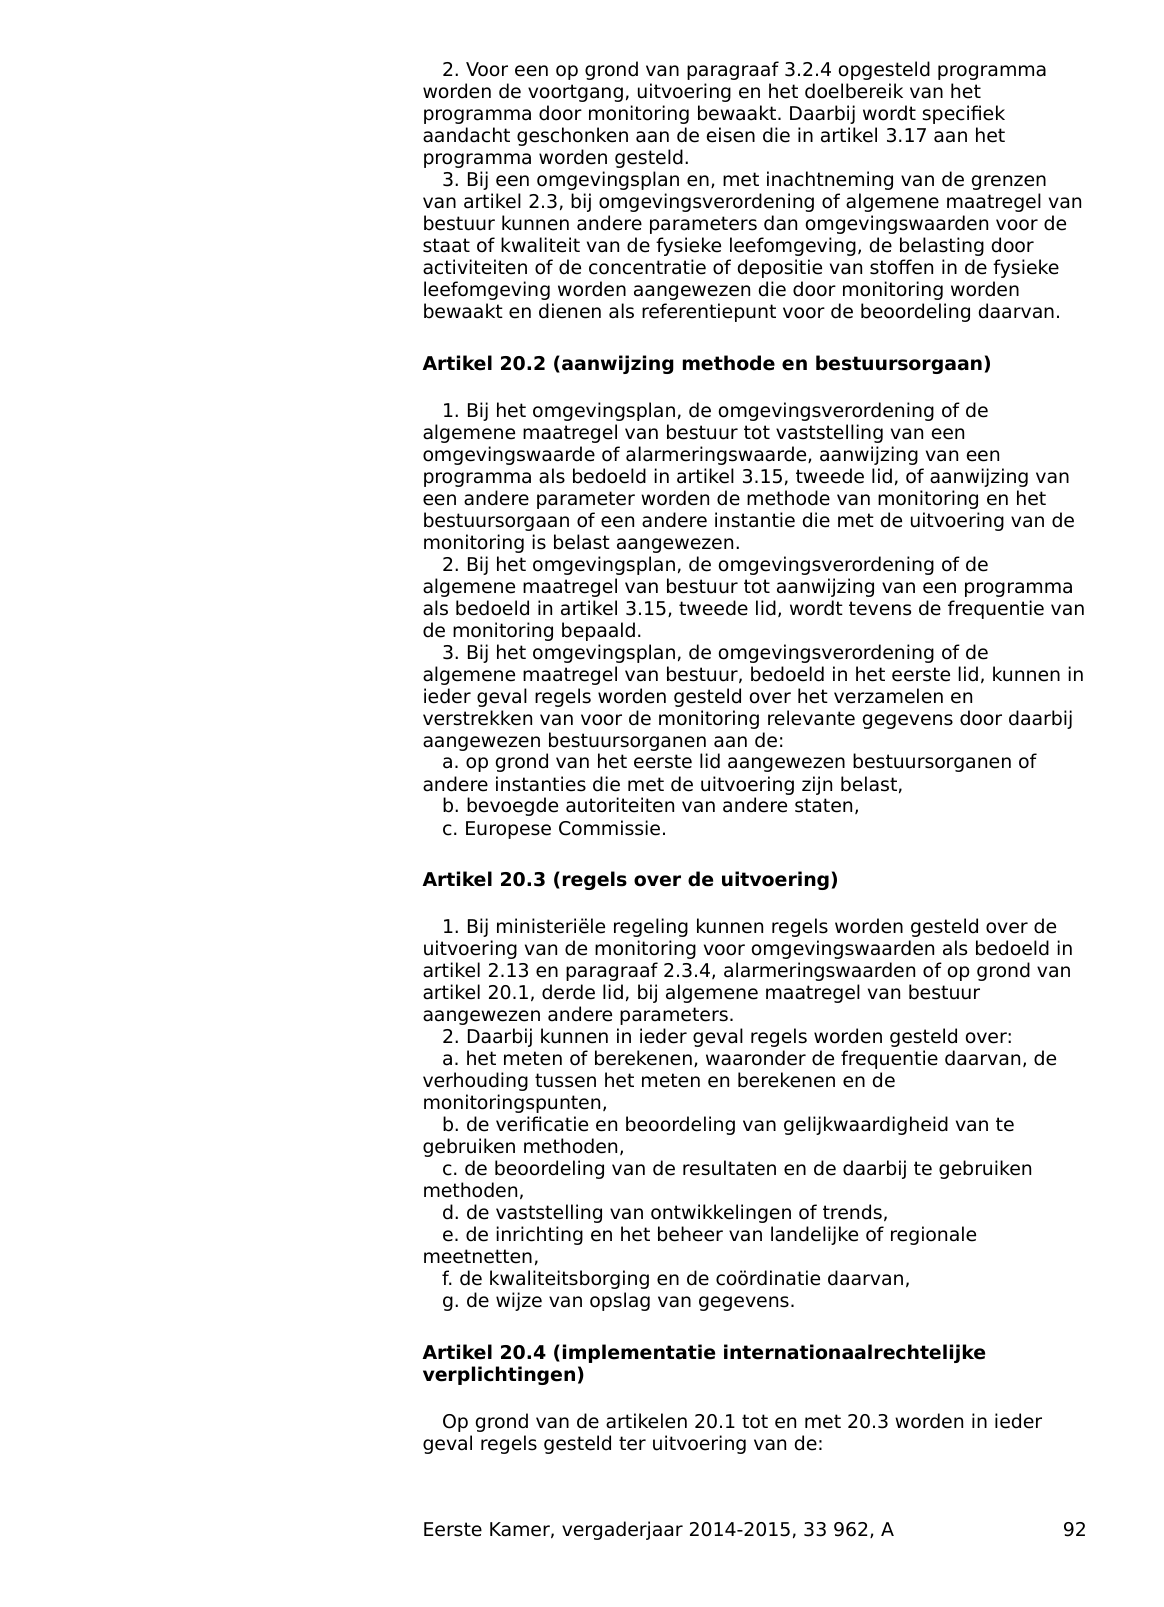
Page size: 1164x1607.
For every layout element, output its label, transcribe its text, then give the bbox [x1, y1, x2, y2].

subtitle Artikel 20.2 (aanwijzing methode en bestuursorgaan) [422, 353, 1087, 375]
text c. Europese Commissie. [422, 817, 1087, 839]
text 1. Bij het omgevingsplan, de omgevingsverordening of de algemene maatregel van bestuur tot vaststelling van een omgevingswaarde of alarmeringswaarde, aanwijzing van een programma als bedoeld in artikel 3.15, tweede lid, of aanwijzing van een andere parameter worden de methode van monitoring en het bestuursorgaan of een andere instantie die met de uitvoering van de monitoring is belast aangewezen. [422, 400, 1087, 554]
text 2. Voor een op grond van paragraaf 3.2.4 opgesteld programma worden de voortgang, uitvoering en het doelbereik van het programma door monitoring bewaakt. Daarbij wordt specifiek aandacht geschonken aan de eisen die in artikel 3.17 aan het programma worden gesteld. [422, 59, 1087, 169]
text f. de kwaliteitsborging en de coördinatie daarvan, [422, 1268, 1087, 1290]
text 1. Bij ministeriële regeling kunnen regels worden gesteld over de uitvoering van de monitoring voor omgevingswaarden als bedoeld in artikel 2.13 en paragraaf 2.3.4, alarmeringswaarden of op grond van artikel 20.1, derde lid, bij algemene maatregel van bestuur aangewezen andere parameters. [422, 916, 1087, 1026]
text b. bevoegde autoriteiten van andere staten, [422, 795, 1087, 817]
text b. de verificatie en beoordeling van gelijkwaardigheid van te gebruiken methoden, [422, 1114, 1087, 1158]
text a. het meten of berekenen, waaronder de frequentie daarvan, de verhouding tussen het meten en berekenen en de monitoringspunten, [422, 1048, 1087, 1114]
subtitle Artikel 20.4 (implementatie internationaalrechtelijke verplichtingen) [422, 1342, 1087, 1386]
text c. de beoordeling van de resultaten en de daarbij te gebruiken methoden, [422, 1158, 1087, 1202]
text 2. Bij het omgevingsplan, de omgevingsverordening of de algemene maatregel van bestuur tot aanwijzing van een programma als bedoeld in artikel 3.15, tweede lid, wordt tevens de frequentie van de monitoring bepaald. [422, 554, 1087, 642]
text 3. Bij een omgevingsplan en, met inachtneming van de grenzen van artikel 2.3, bij omgevingsverordening of algemene maatregel van bestuur kunnen andere parameters dan omgevingswaarden voor de staat of kwaliteit van de fysieke leefomgeving, de belasting door activiteiten of de concentratie of depositie van stoffen in de fysieke leefomgeving worden aangewezen die door monitoring worden bewaakt en dienen als referentiepunt voor de beoordeling daarvan. [422, 169, 1087, 323]
text e. de inrichting en het beheer van landelijke of regionale meetnetten, [422, 1224, 1087, 1268]
text Op grond van de artikelen 20.1 tot en met 20.3 worden in ieder geval regels gesteld ter uitvoering van de: [422, 1411, 1087, 1455]
text 3. Bij het omgevingsplan, de omgevingsverordening of de algemene maatregel van bestuur, bedoeld in het eerste lid, kunnen in ieder geval regels worden gesteld over het verzamelen en verstrekken van voor de monitoring relevante gegevens door daarbij aangewezen bestuursorganen aan de: [422, 642, 1087, 751]
text d. de vaststelling van ontwikkelingen of trends, [422, 1202, 1087, 1224]
text 2. Daarbij kunnen in ieder geval regels worden gesteld over: [422, 1026, 1087, 1048]
text a. op grond van het eerste lid aangewezen bestuursorganen of andere instanties die met de uitvoering zijn belast, [422, 751, 1087, 795]
subtitle Artikel 20.3 (regels over de uitvoering) [422, 869, 1087, 891]
text g. de wijze van opslag van gegevens. [422, 1290, 1087, 1312]
